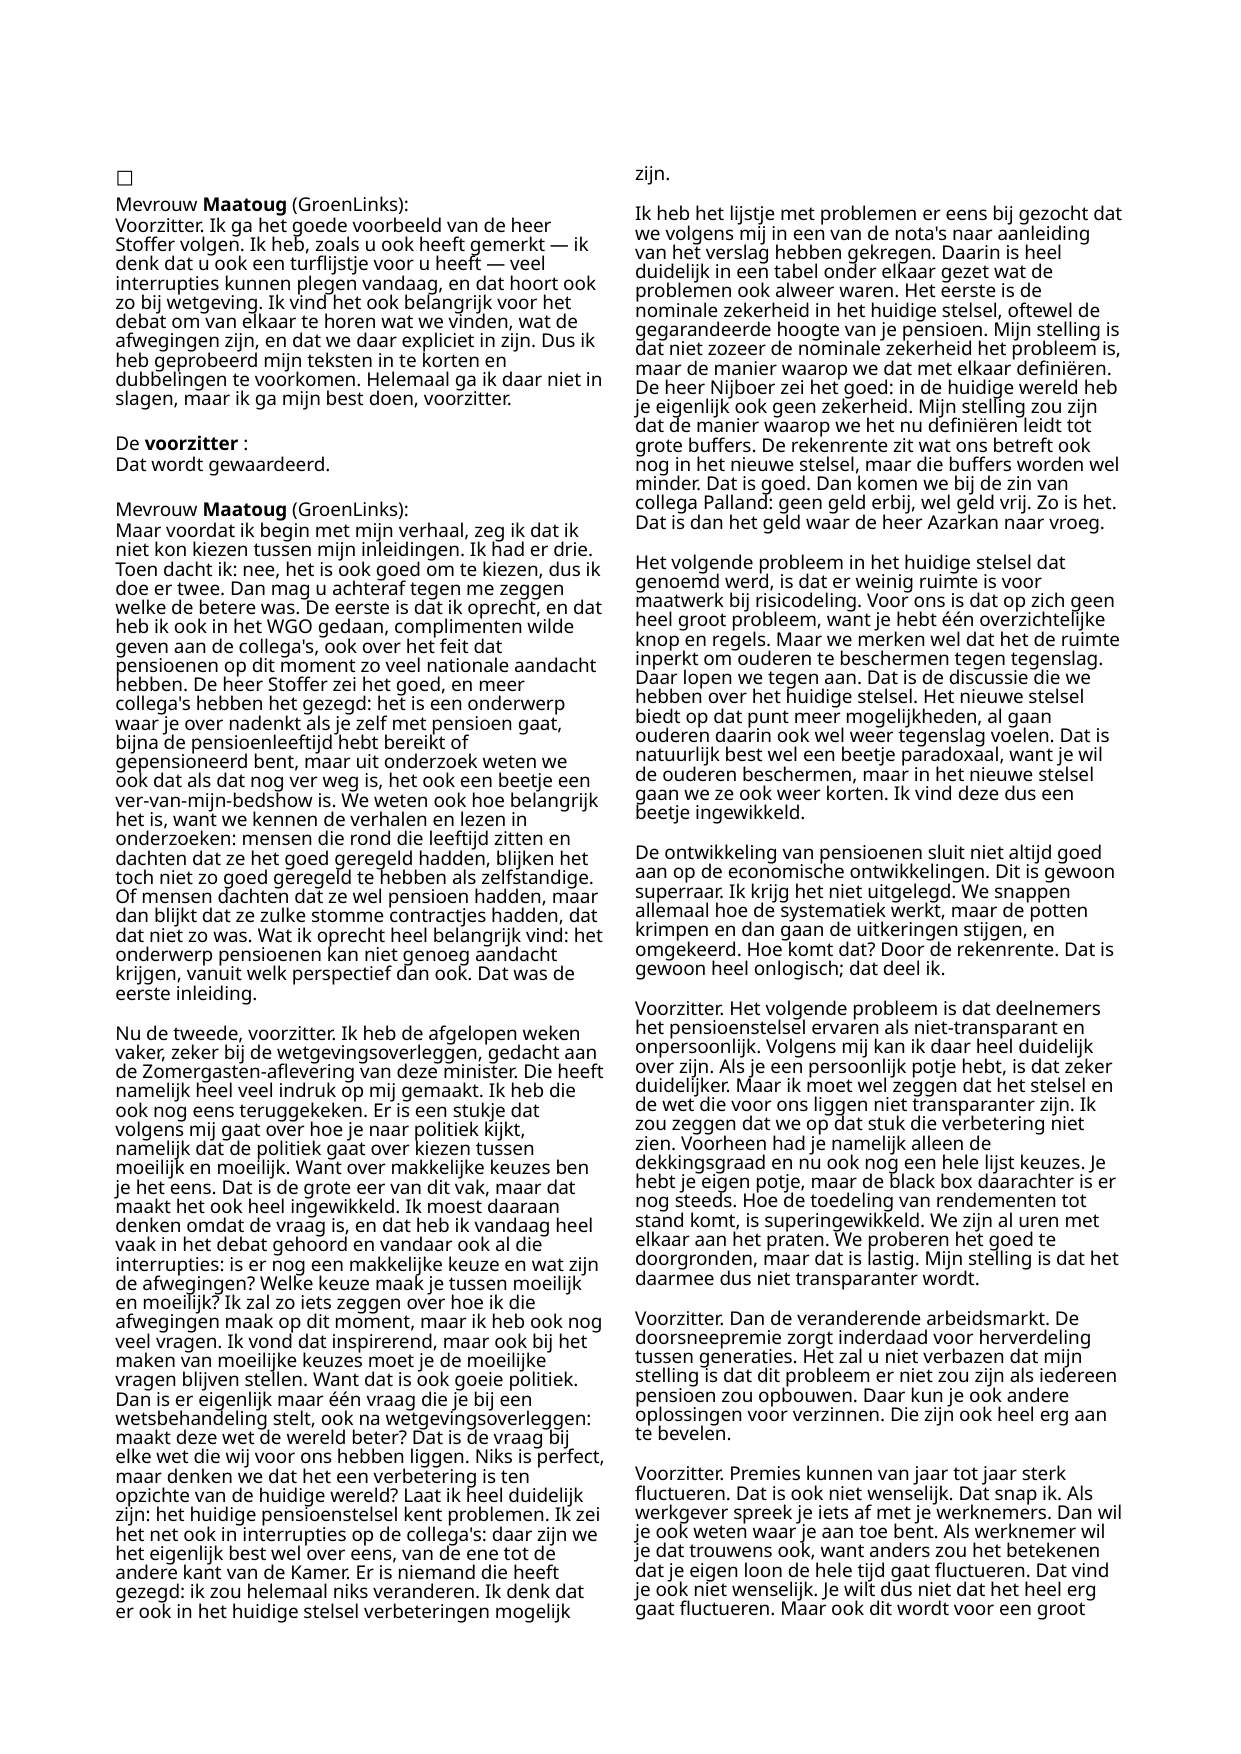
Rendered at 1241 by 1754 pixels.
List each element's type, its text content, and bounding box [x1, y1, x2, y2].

text De ontwikkeling van pensioenen sluit niet altijd goed aan op de economische ontwikkelingen. Dit is gewoon superraar. Ik krijg het niet uitgelegd. We snappen allemaal hoe de systematiek werkt, maar de potten krimpen en dan gaan de uitkeringen stijgen, en omgekeerd. Hoe komt dat? Door de rekenrente. Dat is gewoon heel onlogisch; dat deel ik. [635, 844, 1125, 979]
text De voorzitter : [115, 430, 605, 456]
text Maar voordat ik begin met mijn verhaal, zeg ik dat ik niet kon kiezen tussen mijn inleidingen. Ik had er drie. Toen dacht ik: nee, het is ook goed om te kiezen, dus ik doe er twee. Dan mag u achteraf tegen me zeggen welke de betere was. De eerste is dat ik oprecht, en dat heb ik ook in het WGO gedaan, complimenten wilde geven aan de collega's, ook over het feit dat pensioenen op dit moment zo veel nationale aandacht hebben. De heer Stoffer zei het goed, en meer collega's hebben het gezegd: het is een onderwerp waar je over nadenkt als je zelf met pensioen gaat, bijna de pensioenleeftijd hebt bereikt of gepensioneerd bent, maar uit onderzoek weten we ook dat als dat nog ver weg is, het ook een beetje een ver-van-mijn-bedshow is. We weten ook hoe belangrijk het is, want we kennen de verhalen en lezen in onderzoeken: mensen die rond die leeftijd zitten en dachten dat ze het goed geregeld hadden, blijken het toch niet zo goed geregeld te hebben als zelfstandige. Of mensen dachten dat ze wel pensioen hadden, maar dan blijkt dat ze zulke stomme contractjes hadden, dat dat niet zo was. Wat ik oprecht heel belangrijk vind: het onderwerp pensioenen kan niet genoeg aandacht krijgen, vanuit welk perspectief dan ook. Dat was de eerste inleiding. [115, 522, 605, 1004]
text Nu de tweede, voorzitter. Ik heb de afgelopen weken vaker, zeker bij de wetgevingsoverleggen, gedacht aan de Zomergasten-aflevering van deze minister. Die heeft namelijk heel veel indruk op mij gemaakt. Ik heb die ook nog eens teruggekeken. Er is een stukje dat volgens mij gaat over hoe je naar politiek kijkt, namelijk dat de politiek gaat over kiezen tussen moeilijk en moeilijk. Want over makkelijke keuzes ben je het eens. Dat is de grote eer van dit vak, maar dat maakt het ook heel ingewikkeld. Ik moest daaraan denken omdat de vraag is, en dat heb ik vandaag heel vaak in het debat gehoord en vandaar ook al die interrupties: is er nog een makkelijke keuze en wat zijn de afwegingen? Welke keuze maak je tussen moeilijk en moeilijk? Ik zal zo iets zeggen over hoe ik die afwegingen maak op dit moment, maar ik heb ook nog veel vragen. Ik vond dat inspirerend, maar ook bij het maken van moeilijke keuzes moet je de moeilijke vragen blijven stellen. Want dat is ook goeie politiek. Dan is er eigenlijk maar één vraag die je bij een wetsbehandeling stelt, ook na wetgevingsoverleggen: maakt deze wet de wereld beter? Dat is de vraag bij elke wet die wij voor ons hebben liggen. Niks is perfect, maar denken we dat het een verbetering is ten opzichte van de huidige wereld? Laat ik heel duidelijk zijn: het huidige pensioenstelsel kent problemen. Ik zei het net ook in interrupties op de collega's: daar zijn we het eigenlijk best wel over eens, van de ene tot de andere kant van de Kamer. Er is niemand die heeft gezegd: ik zou helemaal niks veranderen. Ik denk dat er ook in het huidige stelsel verbeteringen mogelijk [115, 1024, 605, 1622]
text Voorzitter. Dan de veranderende arbeidsmarkt. De doorsneepremie zorgt inderdaad voor herverdeling tussen generaties. Het zal u niet verbazen dat mijn stelling is dat dit probleem er niet zou zijn als iedereen pensioen zou opbouwen. Daar kun je ook andere oplossingen voor verzinnen. Die zijn ook heel erg aan te bevelen. [635, 1309, 1125, 1444]
text Het volgende probleem in het huidige stelsel dat genoemd werd, is dat er weinig ruimte is voor maatwerk bij risicodeling. Voor ons is dat op zich geen heel groot probleem, want je hebt één overzichtelijke knop en regels. Maar we merken wel dat het de ruimte inperkt om ouderen te beschermen tegen tegenslag. Daar lopen we tegen aan. Dat is de discussie die we hebben over het huidige stelsel. Het nieuwe stelsel biedt op dat punt meer mogelijkheden, al gaan ouderen daarin ook wel weer tegenslag voelen. Dat is natuurlijk best wel een beetje paradoxaal, want je wil de ouderen beschermen, maar in het nieuwe stelsel gaan we ze ook weer korten. Ik vind deze dus een beetje ingewikkeld. [635, 554, 1125, 823]
text Ik heb het lijstje met problemen er eens bij gezocht dat we volgens mij in een van de nota's naar aanleiding van het verslag hebben gekregen. Daarin is heel duidelijk in een tabel onder elkaar gezet wat de problemen ook alweer waren. Het eerste is de nominale zekerheid in het huidige stelsel, oftewel de gegarandeerde hoogte van je pensioen. Mijn stelling is dat niet zozeer de nominale zekerheid het probleem is, maar de manier waarop we dat met elkaar definiëren. De heer Nijboer zei het goed: in de huidige wereld heb je eigenlijk ook geen zekerheid. Mijn stelling zou zijn dat de manier waarop we het nu definiëren leidt tot grote buffers. De rekenrente zit wat ons betreft ook nog in het nieuwe stelsel, maar die buffers worden wel minder. Dat is goed. Dan komen we bij de zin van collega Palland: geen geld erbij, wel geld vrij. Zo is het. Dat is dan het geld waar de heer Azarkan naar vroeg. [635, 205, 1125, 533]
text Dat wordt gewaardeerd. [115, 456, 605, 475]
text Voorzitter. Het volgende probleem is dat deelnemers het pensioenstelsel ervaren als niet-transparant en onpersoonlijk. Volgens mij kan ik daar heel duidelijk over zijn. Als je een persoonlijk potje hebt, is dat zeker duidelijker. Maar ik moet wel zeggen dat het stelsel en de wet die voor ons liggen niet transparanter zijn. Ik zou zeggen dat we op dat stuk die verbetering niet zien. Voorheen had je namelijk alleen de dekkingsgraad en nu ook nog een hele lijst keuzes. Je hebt je eigen potje, maar de black box daarachter is er nog steeds. Hoe de toedeling van rendementen tot stand komt, is superingewikkeld. We zijn al uren met elkaar aan het praten. We proberen het goed te doorgronden, maar dat is lastig. Mijn stelling is dat het daarmee dus niet transparanter wordt. [635, 1000, 1125, 1289]
text Mevrouw Maatoug (GroenLinks): [115, 191, 605, 217]
text zijn. [635, 165, 1125, 184]
text Voorzitter. Premies kunnen van jaar tot jaar sterk fluctueren. Dat is ook niet wenselijk. Dat snap ik. Als werkgever spreek je iets af met je werknemers. Dan wil je ook weten waar je aan toe bent. Als werknemer wil je dat trouwens ook, want anders zou het betekenen dat je eigen loon de hele tijd gaat fluctueren. Dat vind je ook niet wenselijk. Je wilt dus niet dat het heel erg gaat fluctueren. Maar ook dit wordt voor een groot [635, 1465, 1125, 1619]
text Mevrouw Maatoug (GroenLinks): [115, 496, 605, 522]
text ⬜ [115, 165, 605, 191]
text Voorzitter. Ik ga het goede voorbeeld van de heer Stoffer volgen. Ik heb, zoals u ook heeft gemerkt — ik denk dat u ook een turflijstje voor u heeft — veel interrupties kunnen plegen vandaag, en dat hoort ook zo bij wetgeving. Ik vind het ook belangrijk voor het debat om van elkaar te horen wat we vinden, wat de afwegingen zijn, en dat we daar expliciet in zijn. Dus ik heb geprobeerd mijn teksten in te korten en dubbelingen te voorkomen. Helemaal ga ik daar niet in slagen, maar ik ga mijn best doen, voorzitter. [115, 217, 605, 409]
